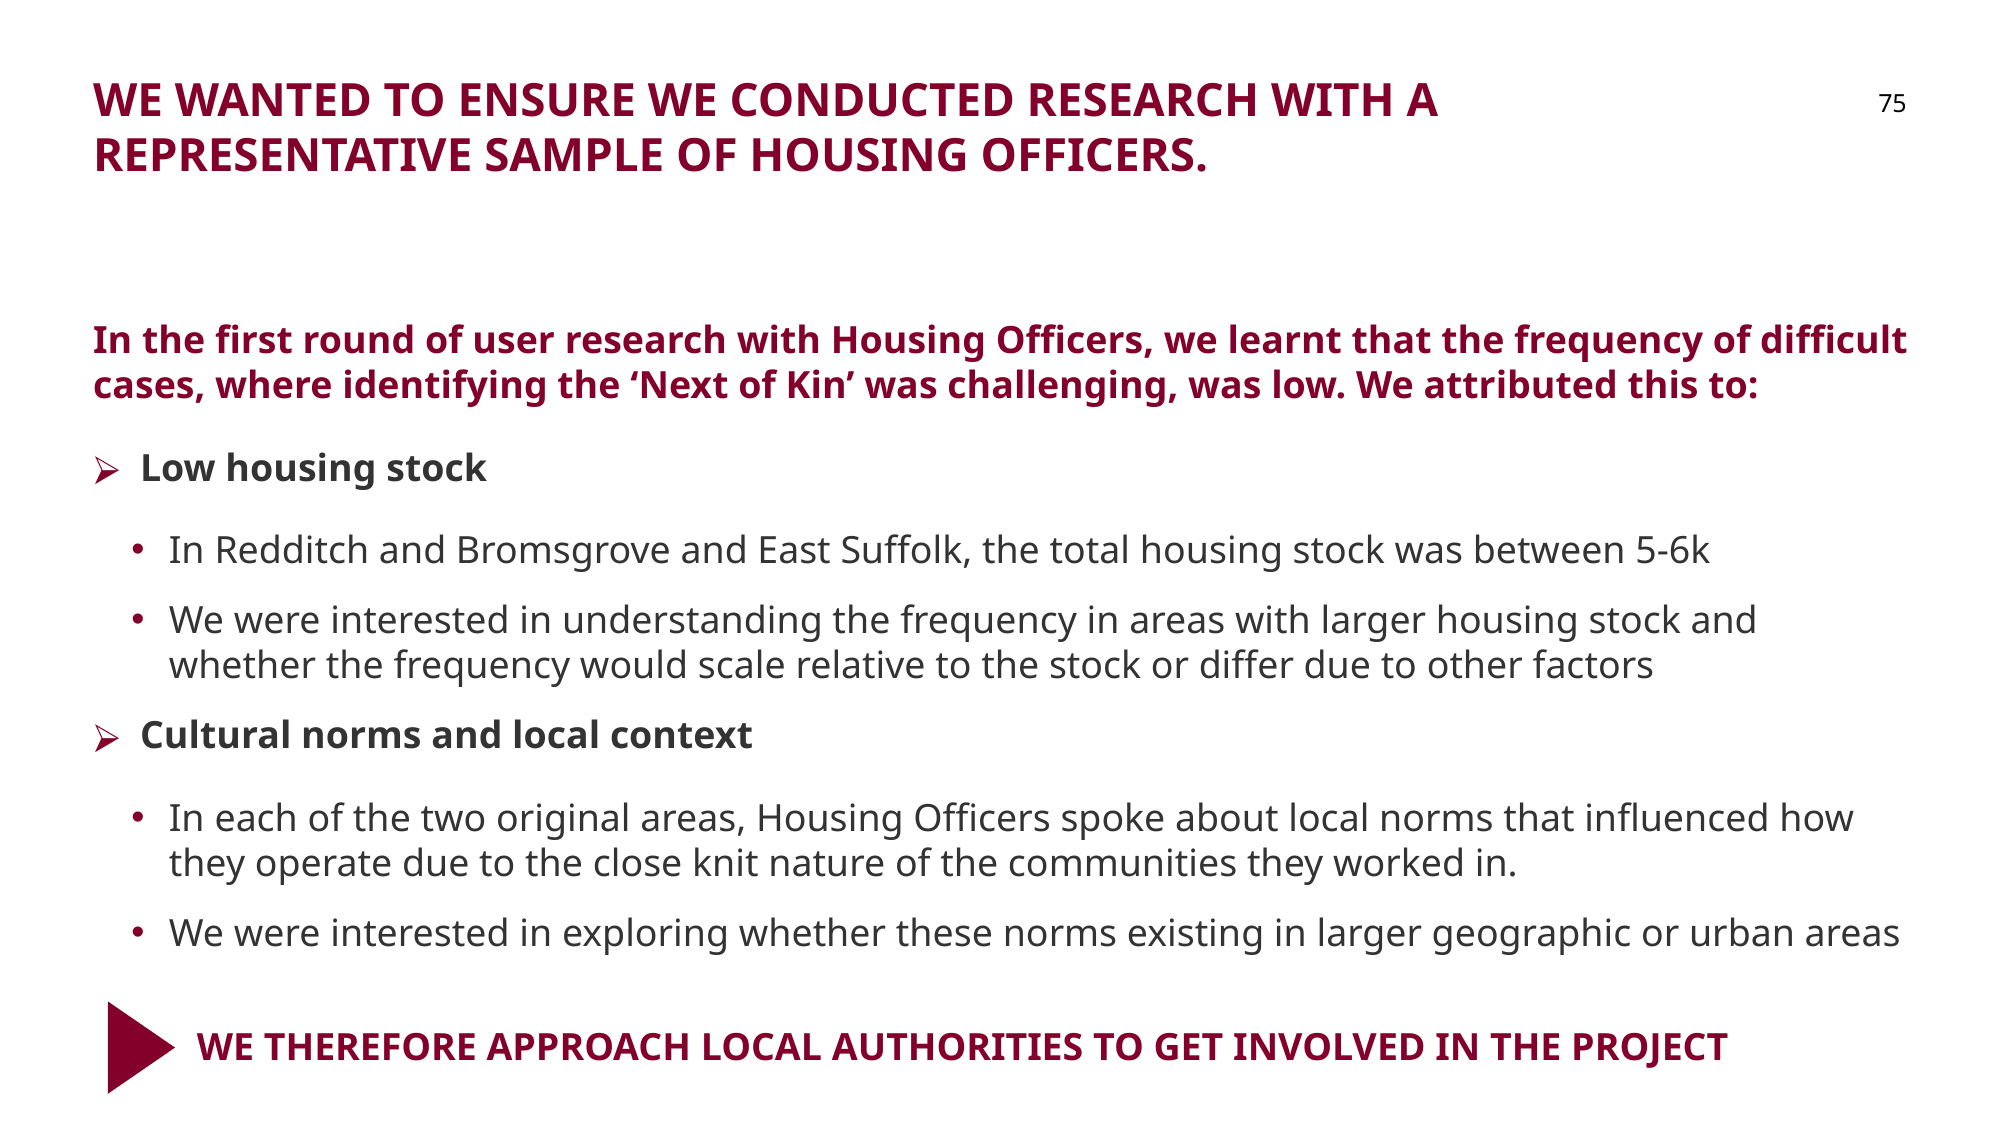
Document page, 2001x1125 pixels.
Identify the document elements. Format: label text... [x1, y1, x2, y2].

text_box [107, 1001, 176, 1094]
title WE WANTED TO ENSURE WE CONDUCTED RESEARCH WITH A REPRESENTATIVE SAMPLE OF HOUSING OFFICERS. [93, 70, 1809, 262]
list In the first round of user research with Housing Officers, we learnt that the frequency of difficult cases, where identifying the ‘Next of Kin’ was challenging, was low. We attributed this to: Low housing stock In Redditch and Bromsgrove and East Suffolk, the total housing stock was between 5-6k We were interested in understanding the frequency in areas with larger housing stock and whether the frequency would scale relative to the stock or differ due to other factors Cultural norms and local context In each of the two original areas, Housing Officers spoke about local norms that influenced how they operate due to the close knit nature of the communities they worked in. We were interested in exploring whether these norms existing in larger geographic or urban areas [93, 316, 1911, 1007]
text_box WE THEREFORE APPROACH LOCAL AUTHORITIES TO GET INVOLVED IN THE PROJECT [196, 1022, 1947, 1073]
slide_number [1850, 87, 1907, 148]
